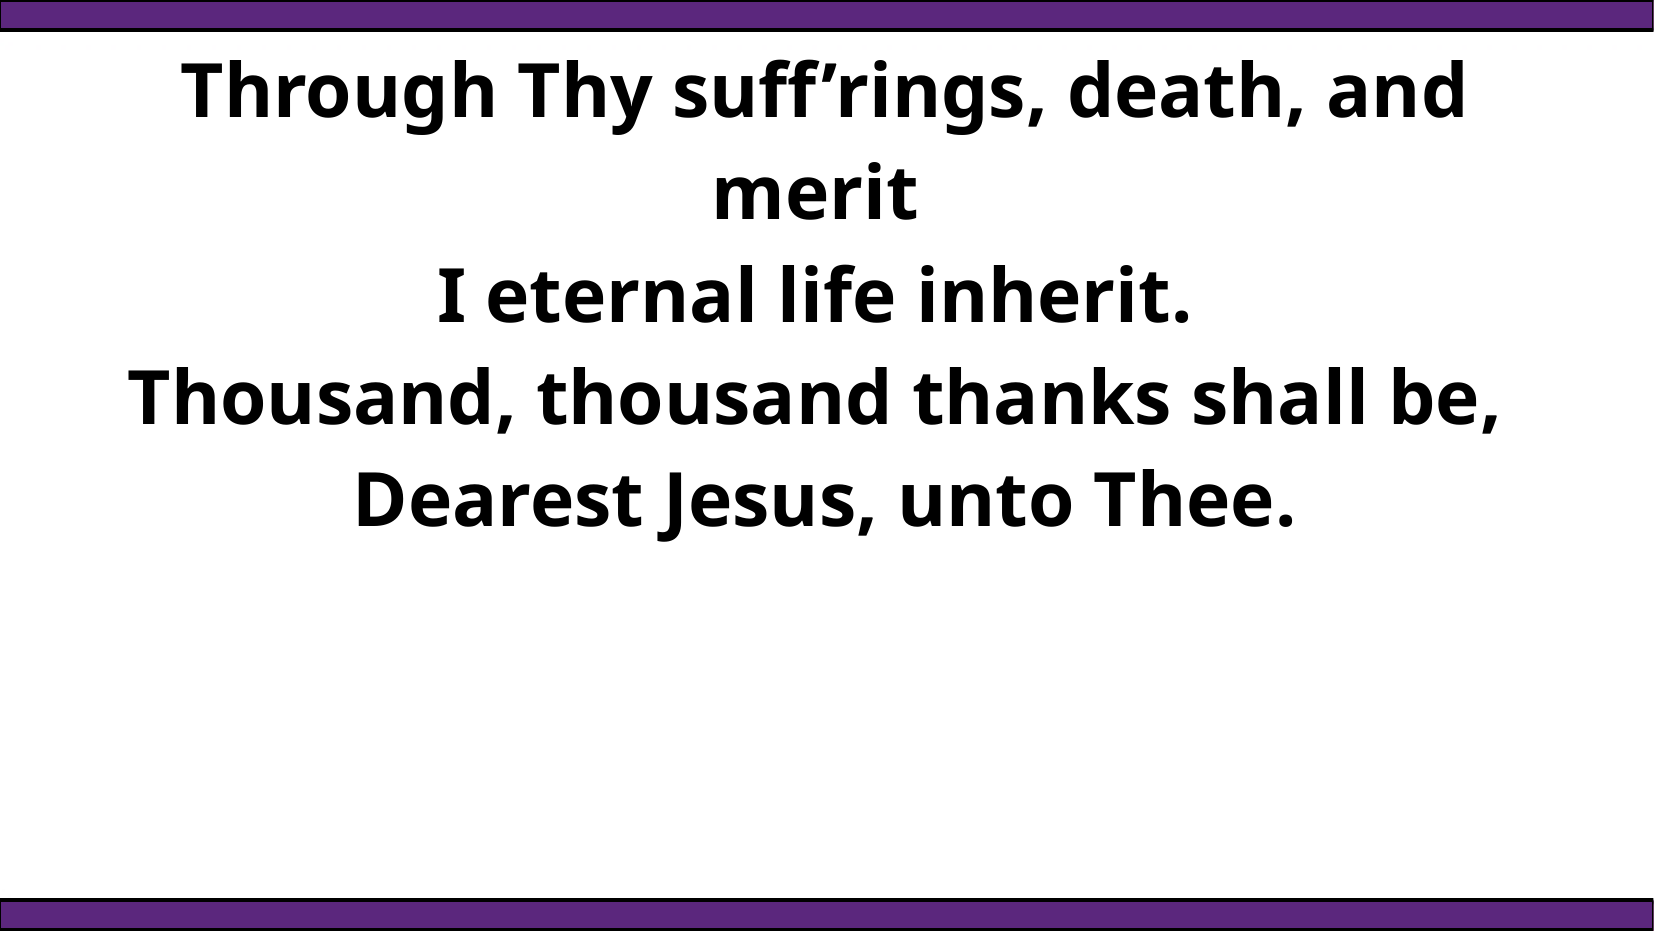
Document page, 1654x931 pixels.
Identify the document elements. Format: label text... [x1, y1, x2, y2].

text_box [0, 0, 1654, 31]
picture [0, 31, 1654, 900]
text_box [0, 900, 1654, 931]
text_box Through Thy suff’rings, death, and merit I eternal life inherit. Thousand, thousand thanks shall be, Dearest Jesus, unto Thee. [75, 30, 1576, 445]
